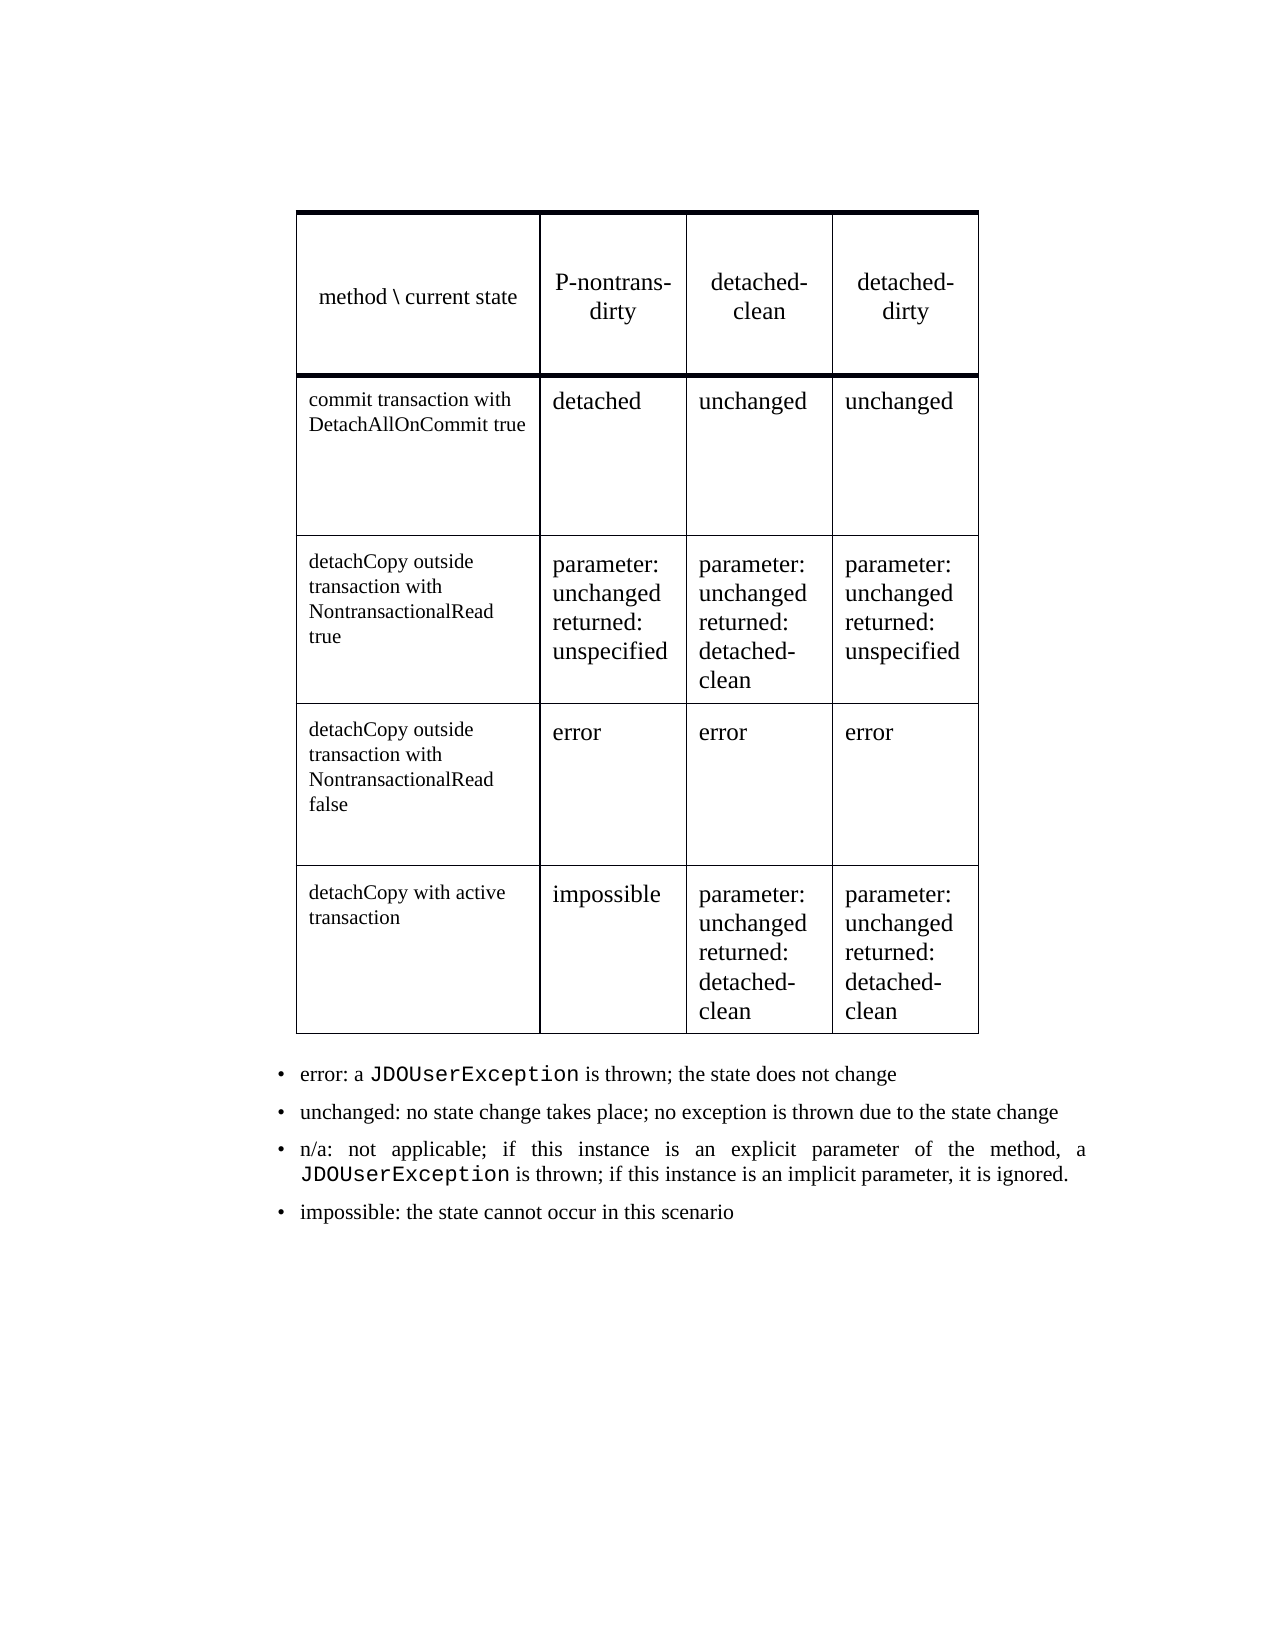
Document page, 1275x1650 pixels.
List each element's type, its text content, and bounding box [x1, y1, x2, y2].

table_cell detachCopy outside transaction with NontransactionalRead false [297, 704, 539, 865]
table_cell parameter: unchanged returned: detached-clean [687, 866, 832, 1033]
table_header detached-clean [687, 215, 832, 372]
table_header detached-dirty [833, 215, 978, 372]
table_cell detached [541, 378, 686, 535]
table_cell parameter: unchanged returned: detached-clean [833, 866, 978, 1033]
text • unchanged: no state change takes place; no exception is thrown due to the state change [277, 1098, 1087, 1124]
table_header P-nontrans-dirty [541, 215, 686, 372]
table_cell error [833, 704, 978, 865]
text • impossible: the state cannot occur in this scenario [277, 1198, 1087, 1224]
table_cell detachCopy with active transaction [297, 866, 539, 1033]
table_cell impossible [541, 866, 686, 1033]
table_cell parameter: unchanged returned: detached-clean [687, 536, 832, 703]
table_header method \ current state [297, 215, 539, 372]
table_cell unchanged [833, 378, 978, 535]
table_cell error [687, 704, 832, 865]
table_cell commit transaction with DetachAllOnCommit true [297, 378, 539, 535]
table_cell parameter: unchanged returned: unspecified [541, 536, 686, 703]
table_cell detachCopy outside transaction with NontransactionalRead true [297, 536, 539, 703]
table_cell error [541, 704, 686, 865]
table_cell unchanged [687, 378, 832, 535]
table_cell parameter: unchanged returned: unspecified [833, 536, 978, 703]
text • error: a JDOUserException is thrown; the state does not change [277, 1061, 1087, 1088]
text • n/a: not applicable; if this instance is an explicit parameter of the method, a JDOUserException is thrown; if this instance is an implicit parameter, it is ignored. [277, 1135, 1087, 1188]
